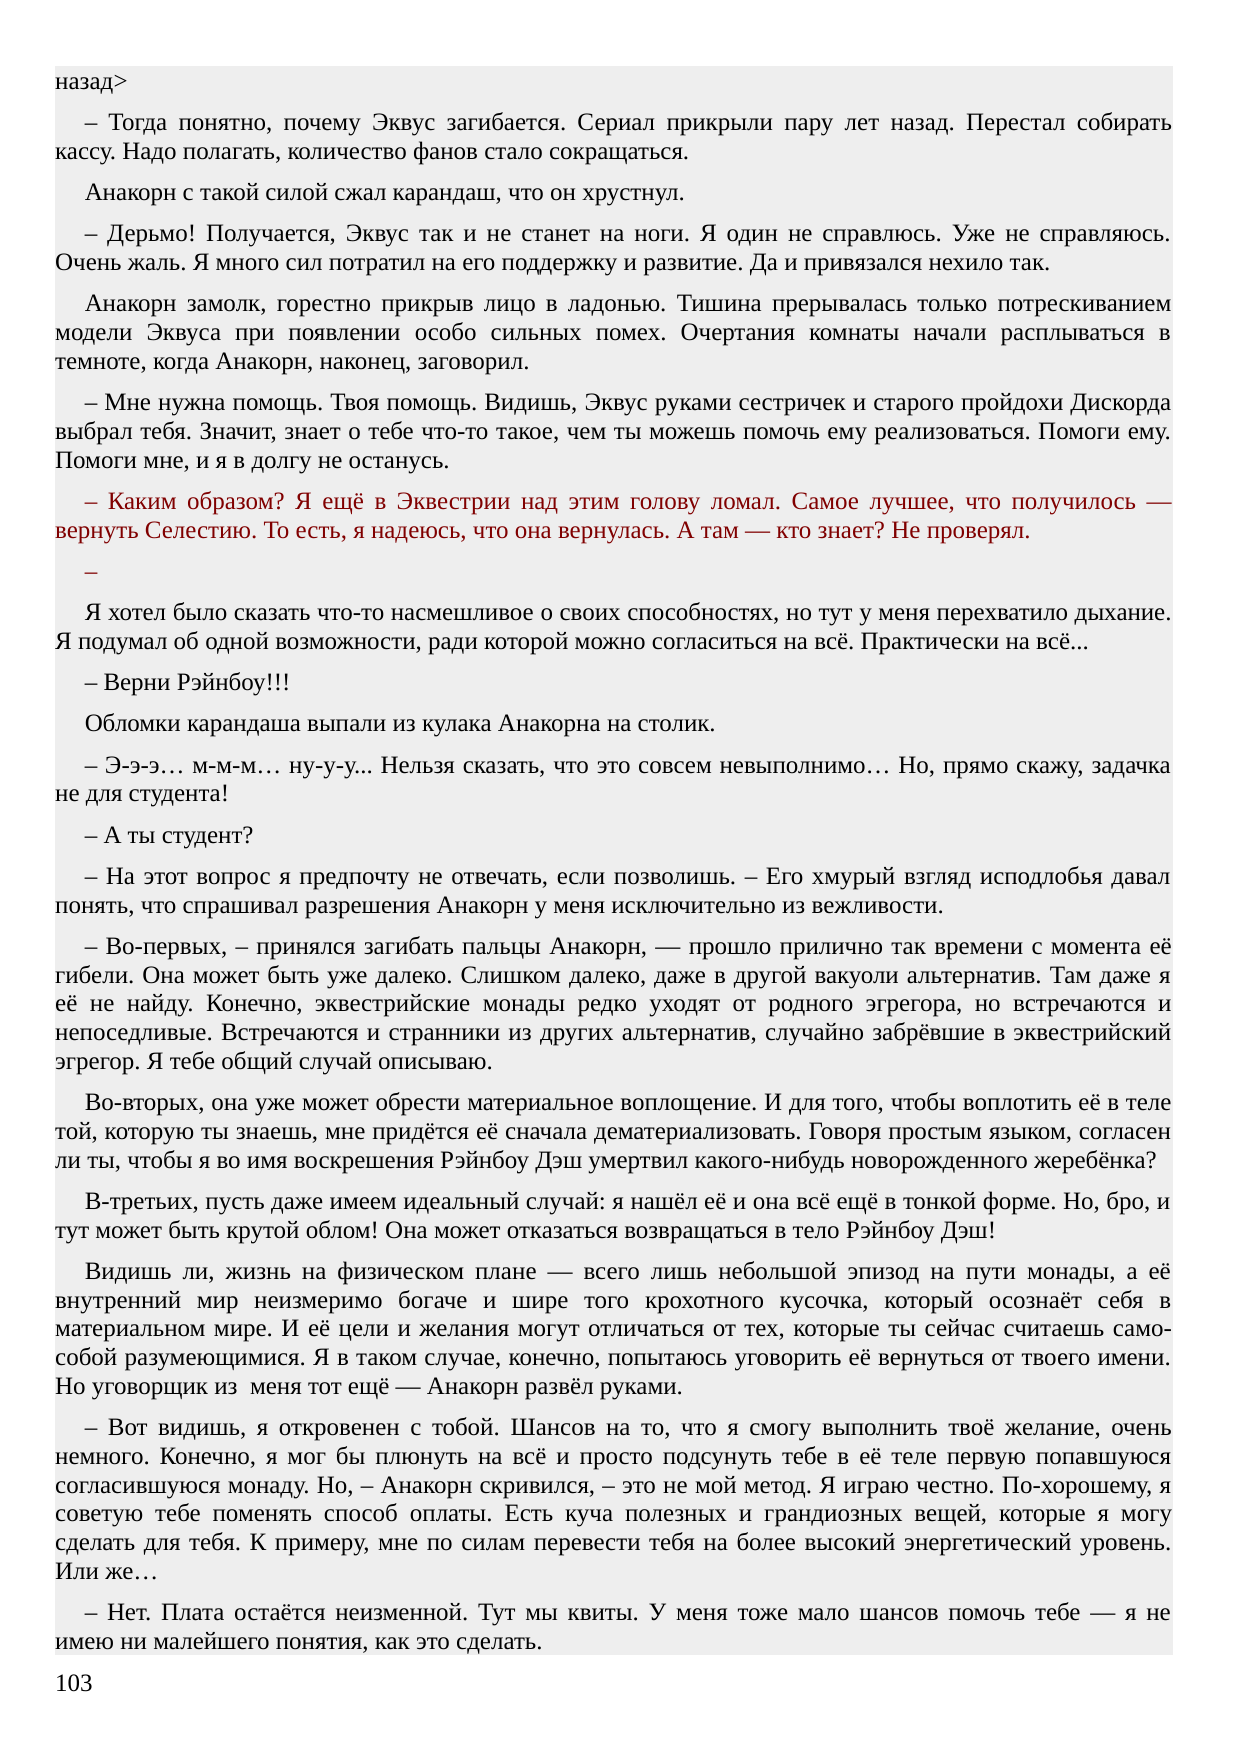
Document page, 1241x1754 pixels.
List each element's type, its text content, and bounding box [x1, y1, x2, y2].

text – Нет. Плата остаётся неизменной. Тут мы квиты. У меня тоже мало шансов помочь тебе — я не имею ни малейшего понятия, как это сделать. [55, 1597, 1173, 1655]
text – Э-э-э… м-м-м… ну-у-у... Нельзя сказать, что это совсем невыполнимо… Но, прямо скажу, задачка не для студента! [55, 750, 1173, 807]
text – Верни Рэйнбоу!!! [55, 667, 1173, 696]
text – Каким образом? Я ещё в Эквестрии над этим голову ломал. Самое лучшее, что получилось — вернуть Селестию. То есть, я надеюсь, что она вернулась. А там — кто знает? Не проверял. [55, 486, 1173, 543]
text – Вот видишь, я откровенен с тобой. Шансов на то, что я смогу выполнить твоё желание, очень немного. Конечно, я мог бы плюнуть на всё и просто подсунуть тебе в её теле первую попавшуюся согласившуюся монаду. Но, – Анакорн скривился, – это не мой метод. Я играю честно. По-хорошему, я советую тебе поменять способ оплаты. Есть куча полезных и грандиозных вещей, которые я могу сделать для тебя. К примеру, мне по силам перевести тебя на более высокий энергетический уровень. Или же… [55, 1412, 1173, 1585]
text Я хотел было сказать что-то насмешливое о своих способностях, но тут у меня перехватило дыхание. Я подумал об одной возможности, ради которой можно согласиться на всё. Практически на всё... [55, 597, 1173, 655]
text – На этот вопрос я предпочту не отвечать, если позволишь. – Его хмурый взгляд исподлобья давал понять, что спрашивал разрешения Анакорн у меня исключительно из вежливости. [55, 861, 1173, 918]
text назад> [55, 66, 1173, 95]
text – Дерьмо! Получается, Эквус так и не станет на ноги. Я один не справлюсь. Уже не справляюсь. Очень жаль. Я много сил потратил на его поддержку и развитие. Да и привязался нехило так. [55, 218, 1173, 276]
text – Во-первых, – принялся загибать пальцы Анакорн, — прошло прилично так времени с момента её гибели. Она может быть уже далеко. Слишком далеко, даже в другой вакуоли альтернатив. Там даже я её не найду. Конечно, эквестрийские монады редко уходят от родного эгрегора, но встречаются и непоседливые. Встречаются и странники из других альтернатив, случайно забрёвшие в эквестрийский эгрегор. Я тебе общий случай описываю. [55, 931, 1173, 1075]
text В-третьих, пусть даже имеем идеальный случай: я нашёл её и она всё ещё в тонкой форме. Но, бро, и тут может быть крутой облом! Она может отказаться возвращаться в тело Рэйнбоу Дэш! [55, 1186, 1173, 1243]
text Во-вторых, она уже может обрести материальное воплощение. И для того, чтобы воплотить её в теле той, которую ты знаешь, мне придётся её сначала дематериализовать. Говоря простым языком, согласен ли ты, чтобы я во имя воскрешения Рэйнбоу Дэш умертвил какого-нибудь новорожденного жеребёнка? [55, 1087, 1173, 1173]
text Анакорн замолк, горестно прикрыв лицо в ладонью. Тишина прерывалась только потрескиванием модели Эквуса при появлении особо сильных помех. Очертания комнаты начали расплываться в темноте, когда Анакорн, наконец, заговорил. [55, 288, 1173, 375]
text – А ты студент? [55, 820, 1173, 848]
text – Тогда понятно, почему Эквус загибается. Сериал прикрыли пару лет назад. Перестал собирать кассу. Надо полагать, количество фанов стало сокращаться. [55, 107, 1173, 165]
text – Мне нужна помощь. Твоя помощь. Видишь, Эквус руками сестричек и старого пройдохи Дискорда выбрал тебя. Значит, знает о тебе что-то такое, чем ты можешь помочь ему реализоваться. Помоги ему. Помоги мне, и я в долгу не останусь. [55, 387, 1173, 473]
text – [55, 556, 1173, 585]
text Обломки карандаша выпали из кулака Анакорна на столик. [55, 708, 1173, 737]
text Анакорн с такой силой сжал карандаш, что он хрустнул. [55, 177, 1173, 206]
text Видишь ли, жизнь на физическом плане — всего лишь небольшой эпизод на пути монады, а её внутренний мир неизмеримо богаче и шире того крохотного кусочка, который осознаёт себя в материальном мире. И её цели и желания могут отличаться от тех, которые ты сейчас считаешь само-собой разумеющимися. Я в таком случае, конечно, попытаюсь уговорить её вернуться от твоего имени. Но уговорщик из меня тот ещё — Анакорн развёл руками. [55, 1256, 1173, 1400]
